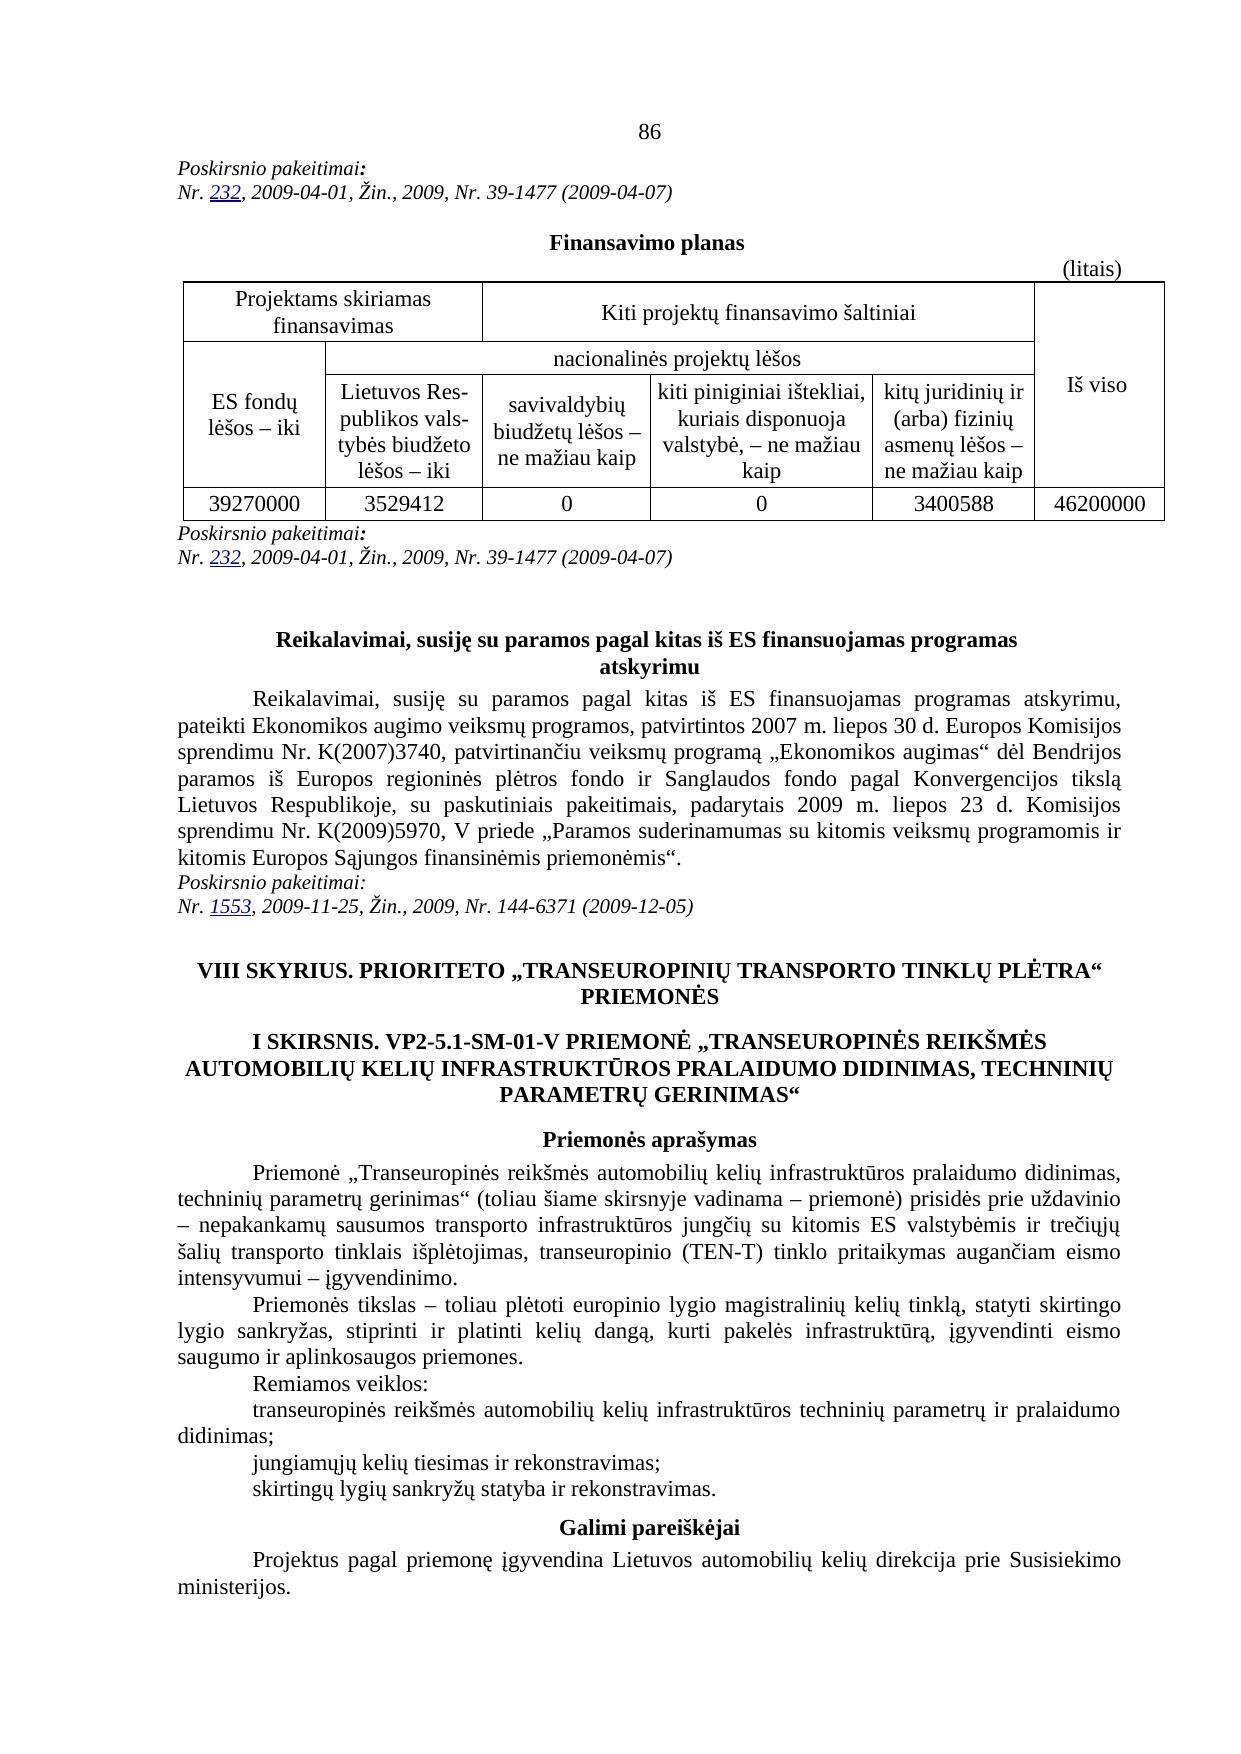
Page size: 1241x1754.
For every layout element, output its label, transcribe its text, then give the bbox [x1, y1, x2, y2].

text Nr. 232, 2009-04-01, Žin., 2009, Nr. 39-1477 (2009-04-07) [177, 180, 1122, 204]
subtitle Poskirsnio pakeitimai: [177, 156, 1122, 180]
text Priemonės tikslas – toliau plėtoti europinio lygio magistralinių kelių tinklą, statyti skirtingo lygio sankryžas, stiprinti ir platinti kelių dangą, kurti pakelės infrastruktūrą, įgyvendinti eismo saugumo ir aplinkosaugos priemones. [177, 1291, 1122, 1370]
text Finansavimo planas [177, 229, 1122, 255]
table_cell 39270000 [184, 488, 325, 520]
table_header Projektams skiriamas finansavimas [184, 283, 482, 341]
table_cell kitų juridinių ir (arba) fizinių asmenų lėšos – ne mažiau kaip [873, 375, 1034, 487]
text Reikalavimai, susiję su paramos pagal kitas iš ES finansuojamas programas atskyrimu, pateikti Ekonomikos augimo veiksmų programos, patvirtintos 2007 m. liepos 30 d. Europos Komisijos sprendimu Nr. K(2007)3740, patvirtinančiu veiksmų programą „Ekonomikos augimas“ dėl Bendrijos paramos iš Europos regioninės plėtros fondo ir Sanglaudos fondo pagal Konvergencijos tikslą Lietuvos Respublikoje, su paskutiniais pakeitimais, padarytais 2009 m. liepos 23 d. Komisijos sprendimu Nr. K(2009)5970, V priede „Paramos suderinamumas su kitomis veiksmų programomis ir kitomis Europos Sąjungos finansinėmis priemonėmis“. [177, 686, 1122, 870]
text Priemonė „Transeuropinės reikšmės automobilių kelių infrastruktūros pralaidumo didinimas, techninių parametrų gerinimas“ (toliau šiame skirsnyje vadinama – priemonė) prisidės prie uždavinio – nepakankamų sausumos transporto infrastruktūros jungčių su kitomis ES valstybėmis ir trečiųjų šalių transporto tinklais išplėtojimas, transeuropinio (TEN-T) tinklo pritaikymas augančiam eismo intensyvumui – įgyvendinimo. [177, 1159, 1122, 1291]
text jungiamųjų kelių tiesimas ir rekonstravimas; [177, 1449, 1122, 1475]
table_cell 3529412 [326, 488, 482, 520]
table_cell ES fondų lėšos – iki [184, 342, 325, 487]
table_cell kiti piniginiai ištekliai, kuriais disponuoja valstybė, – ne mažiau kaip [651, 375, 872, 487]
subtitle Poskirsnio pakeitimai: [177, 521, 1122, 545]
text Remiamos veiklos: [177, 1370, 1122, 1396]
table_cell 3400588 [873, 488, 1034, 520]
text Projektus pagal priemonę įgyvendina Lietuvos automobilių kelių direkcija prie Susisiekimo ministerijos. [177, 1547, 1122, 1599]
text Reikalavimai, susiję su paramos pagal kitas iš ES finansuojamas programas atskyrimu [177, 627, 1122, 679]
text (litais) [177, 255, 1122, 281]
subtitle I SKIRSNIS. VP2-5.1-SM-01-V priemonė „TRANSEUROPINĖS REIKŠMĖS AUTOMOBILIŲ KELIŲ INFRASTRUKTŪROS PRALAIDUMO DIDINIMAS, TECHNINIŲ PARAMETRŲ GERINIMAS“ [177, 1028, 1122, 1107]
table_cell savivaldybių biudžetų lėšos – ne mažiau kaip [483, 375, 650, 487]
text Poskirsnio pakeitimai: [177, 870, 1122, 894]
text skirtingų lygių sankryžų statyba ir rekonstravimas. [177, 1475, 1122, 1501]
text transeuropinės reikšmės automobilių kelių infrastruktūros techninių parametrų ir pralaidumo didinimas; [177, 1396, 1122, 1449]
text Nr. 1553, 2009-11-25, Žin., 2009, Nr. 144-6371 (2009-12-05) [177, 894, 1122, 918]
subtitle VIII SKYRIUS. PRIORITETO „TRANSEUROPINIŲ TRANSPORTO TINKLŲ PLĖTRA“ PRIEMONĖS [177, 957, 1122, 1010]
table_cell 0 [483, 488, 650, 520]
text Priemonės aprašymas [177, 1126, 1122, 1153]
text Galimi pareiškėjai [177, 1514, 1122, 1540]
text Nr. 232, 2009-04-01, Žin., 2009, Nr. 39-1477 (2009-04-07) [177, 545, 1122, 569]
table_cell 0 [651, 488, 872, 520]
table_header Kiti projektų finansavimo šaltiniai [483, 283, 1034, 341]
table_cell Lietuvos Res­publikos vals­tybės biudžeto lėšos – iki [326, 375, 482, 487]
table_cell nacionalinės projektų lėšos [326, 342, 1034, 374]
table_cell 46200000 [1035, 488, 1164, 520]
table_header Iš viso [1035, 283, 1164, 487]
